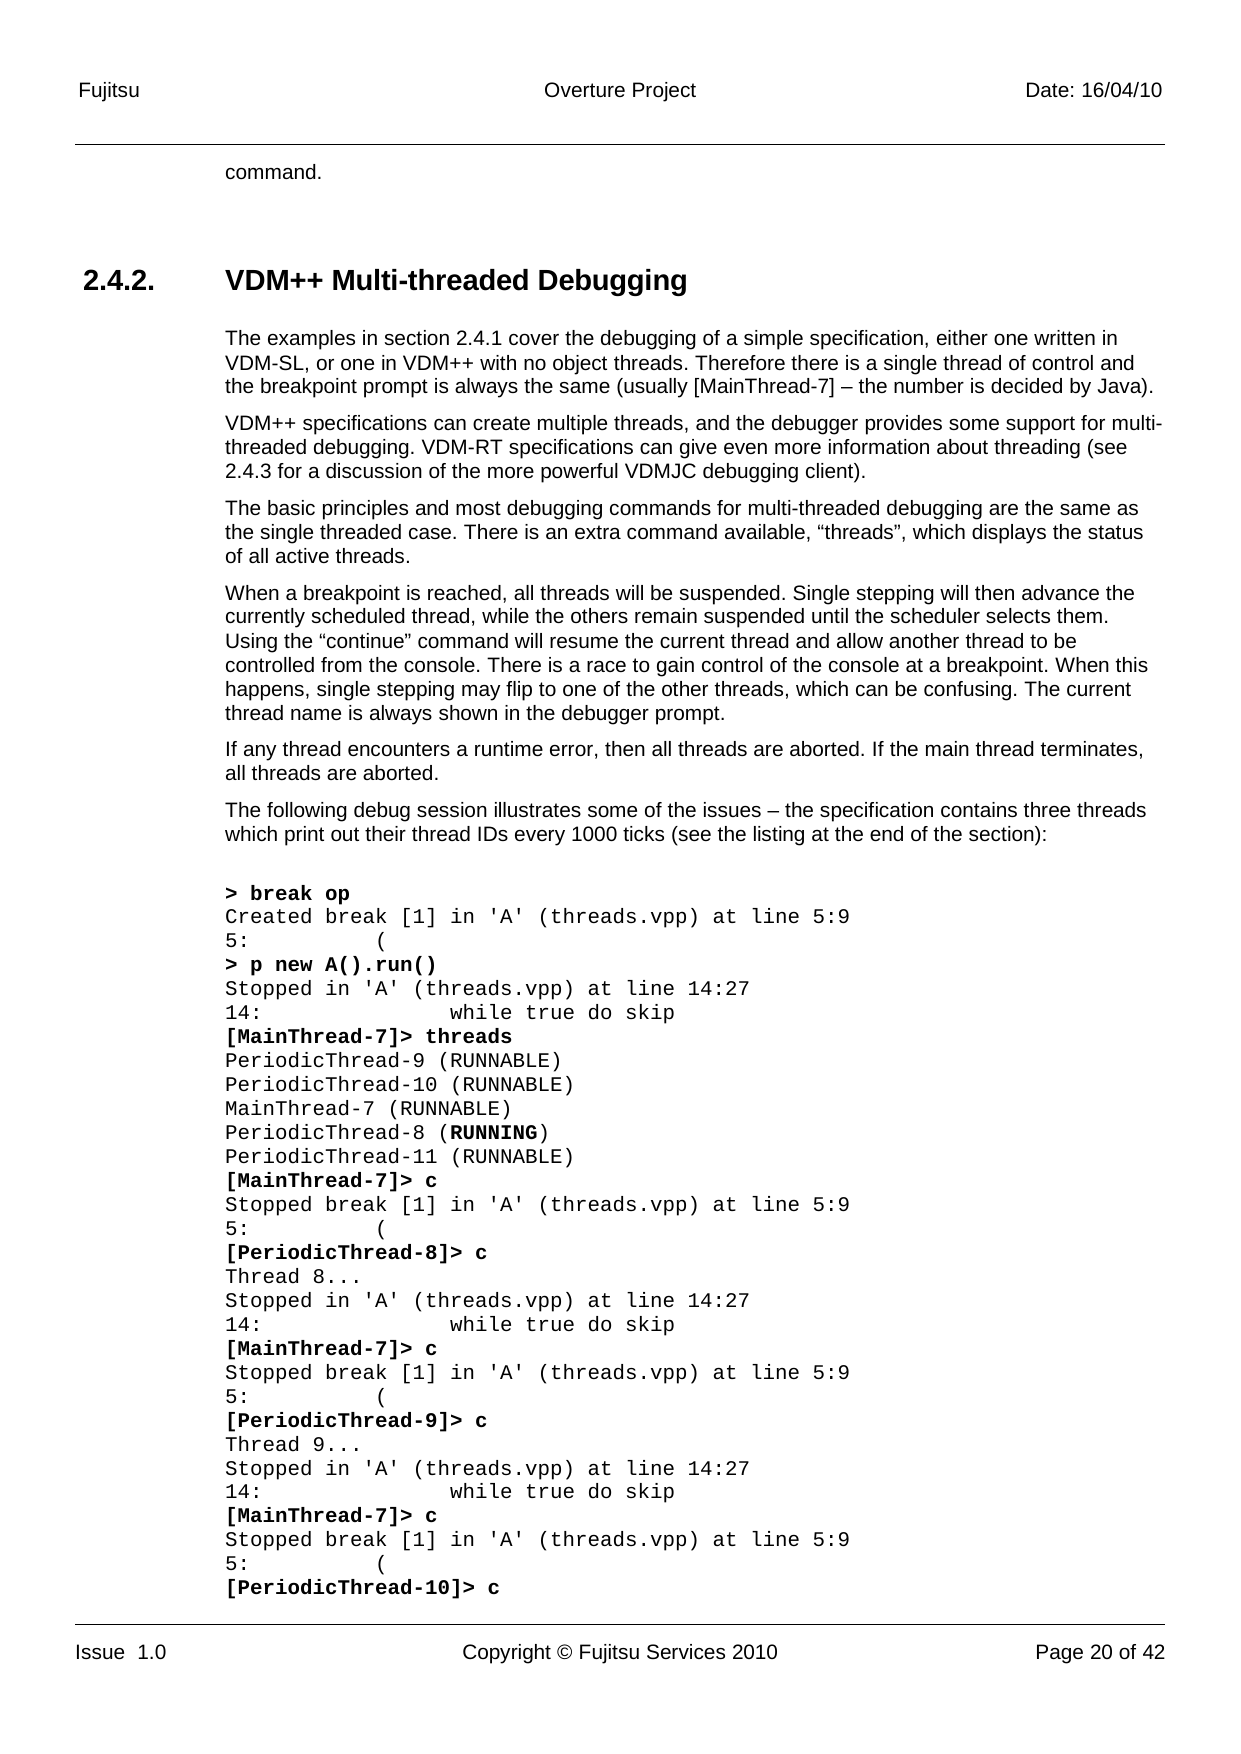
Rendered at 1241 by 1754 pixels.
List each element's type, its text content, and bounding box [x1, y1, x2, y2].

text command. [225, 160, 1165, 184]
text If any thread encounters a runtime error, then all threads are aborted. If the main thread terminates, all threads are aborted. [225, 737, 1165, 785]
text [PeriodicThread-10]> c [225, 1577, 1165, 1601]
text Stopped break [1] in 'A' (threads.vpp) at line 5:9 [225, 1529, 1165, 1553]
text > break op [225, 882, 1165, 906]
text [MainThread-7]> c [225, 1170, 1165, 1194]
text [PeriodicThread-8]> c [225, 1242, 1165, 1266]
text PeriodicThread-9 (RUNNABLE) [225, 1050, 1165, 1074]
subtitle VDM++ Multi-threaded Debugging [75, 263, 1165, 296]
text The examples in section 2.4.1 cover the debugging of a simple specification, either one written in VDM-SL, or one in VDM++ with no object threads. Therefore there is a single thread of control and the breakpoint prompt is always the same (usually [MainThread-7] – the number is decided by Java). [225, 326, 1165, 398]
text Thread 8... [225, 1266, 1165, 1290]
text [PeriodicThread-9]> c [225, 1409, 1165, 1433]
text When a breakpoint is reached, all threads will be suspended. Single stepping will then advance the currently scheduled thread, while the others remain suspended until the scheduler selects them. Using the “continue” command will resume the current thread and allow another thread to be controlled from the console. There is a race to gain control of the console at a breakpoint. When this happens, single stepping may flip to one of the other threads, which can be confusing. The current thread name is always shown in the debugger prompt. [225, 580, 1165, 725]
text 14: while true do skip [225, 1314, 1165, 1338]
text The following debug session illustrates some of the issues – the specification contains three threads which print out their thread IDs every 1000 ticks (see the listing at the end of the section): [225, 798, 1165, 846]
text 5: ( [225, 930, 1165, 954]
text PeriodicThread-11 (RUNNABLE) [225, 1146, 1165, 1170]
text 5: ( [225, 1553, 1165, 1577]
text 5: ( [225, 1386, 1165, 1409]
text Stopped in 'A' (threads.vpp) at line 14:27 [225, 1290, 1165, 1314]
text Stopped break [1] in 'A' (threads.vpp) at line 5:9 [225, 1362, 1165, 1386]
text Stopped in 'A' (threads.vpp) at line 14:27 [225, 1457, 1165, 1481]
text [MainThread-7]> c [225, 1505, 1165, 1529]
text The basic principles and most debugging commands for multi-threaded debugging are the same as the single threaded case. There is an extra command available, “threads”, which displays the status of all active threads. [225, 496, 1165, 568]
text 14: while true do skip [225, 1002, 1165, 1026]
text [MainThread-7]> c [225, 1338, 1165, 1362]
text > p new A().run() [225, 954, 1165, 978]
text Created break [1] in 'A' (threads.vpp) at line 5:9 [225, 906, 1165, 930]
text Stopped break [1] in 'A' (threads.vpp) at line 5:9 [225, 1194, 1165, 1218]
text [MainThread-7]> threads [225, 1026, 1165, 1050]
text Stopped in 'A' (threads.vpp) at line 14:27 [225, 978, 1165, 1002]
text PeriodicThread-8 (RUNNING) [225, 1122, 1165, 1146]
text 14: while true do skip [225, 1481, 1165, 1505]
text 5: ( [225, 1218, 1165, 1242]
text VDM++ specifications can create multiple threads, and the debugger provides some support for multi-threaded debugging. VDM-RT specifications can give even more information about threading (see 2.4.3 for a discussion of the more powerful VDMJC debugging client). [225, 411, 1165, 483]
text MainThread-7 (RUNNABLE) [225, 1098, 1165, 1122]
text Thread 9... [225, 1433, 1165, 1457]
text PeriodicThread-10 (RUNNABLE) [225, 1074, 1165, 1098]
